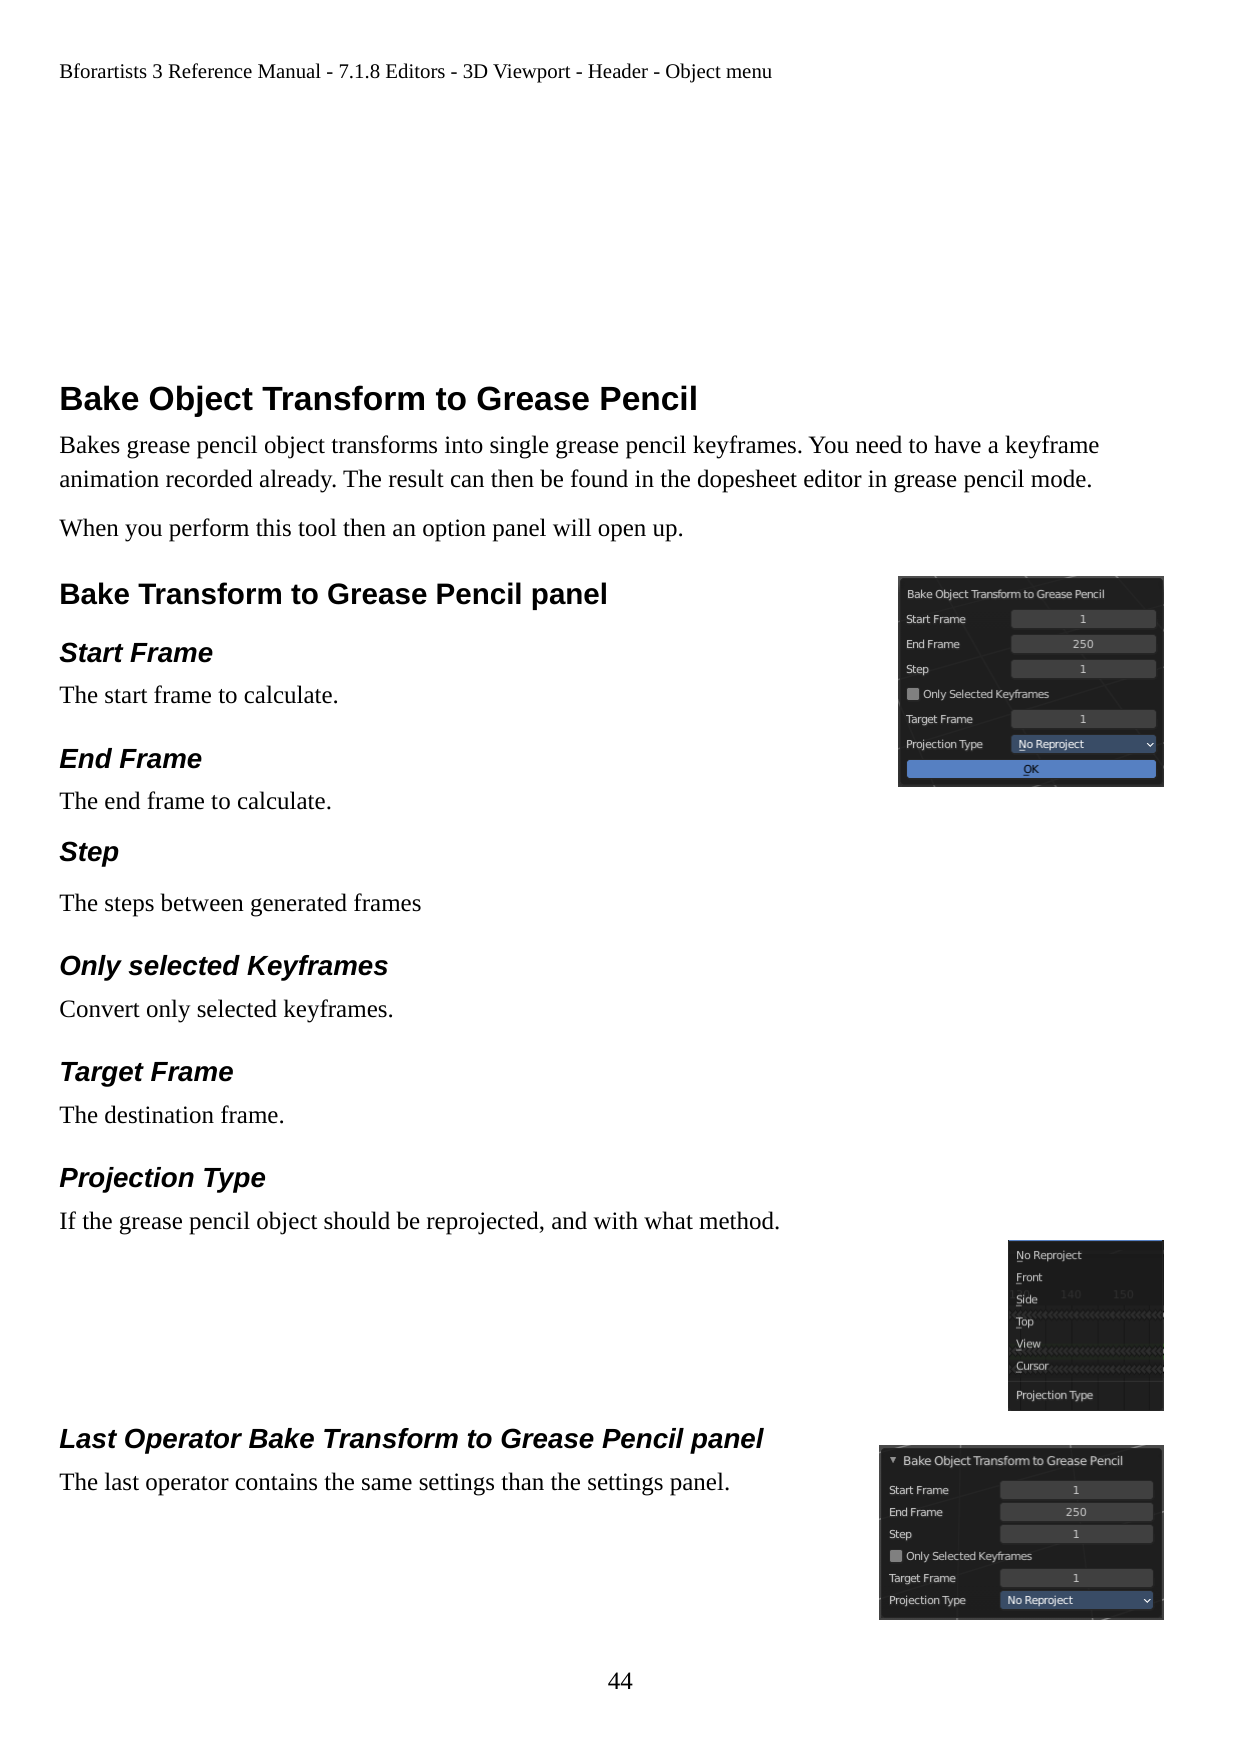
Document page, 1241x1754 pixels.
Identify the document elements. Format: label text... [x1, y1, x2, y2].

text Step [59, 835, 1181, 867]
picture [1008, 1240, 1164, 1411]
subtitle Bake Object Transform to Grease Pencil [59, 379, 1181, 417]
subtitle Bake Transform to Grease Pencil panel [59, 577, 898, 611]
text Bakes grease pencil object transforms into single grease pencil keyframes. You need to have a keyframe animation recorded already. The result can then be found in the dopesheet editor in grease pencil mode. [59, 430, 1181, 493]
text The end frame to calculate. [59, 786, 1181, 815]
picture [879, 1445, 1164, 1620]
text When you perform this tool then an option panel will open up. [59, 513, 1181, 542]
text If the grease pencil object should be reprojected, and with what method. [59, 1206, 1181, 1235]
text The start frame to calculate. [59, 680, 898, 709]
subtitle Target Frame [59, 1056, 1181, 1088]
text Convert only selected keyframes. [59, 994, 1181, 1023]
text The steps between generated frames [59, 888, 1181, 917]
subtitle Start Frame [59, 636, 898, 668]
text The last operator contains the same settings than the settings panel. [59, 1467, 879, 1496]
subtitle [1164, 742, 1181, 774]
subtitle End Frame [59, 742, 898, 774]
picture [898, 576, 1164, 787]
subtitle [1164, 636, 1181, 668]
subtitle Projection Type [59, 1162, 1181, 1193]
subtitle Last Operator Bake Transform to Grease Pencil panel [59, 1423, 1181, 1454]
subtitle Only selected Keyframes [59, 950, 1181, 982]
text The destination frame. [59, 1100, 1181, 1129]
